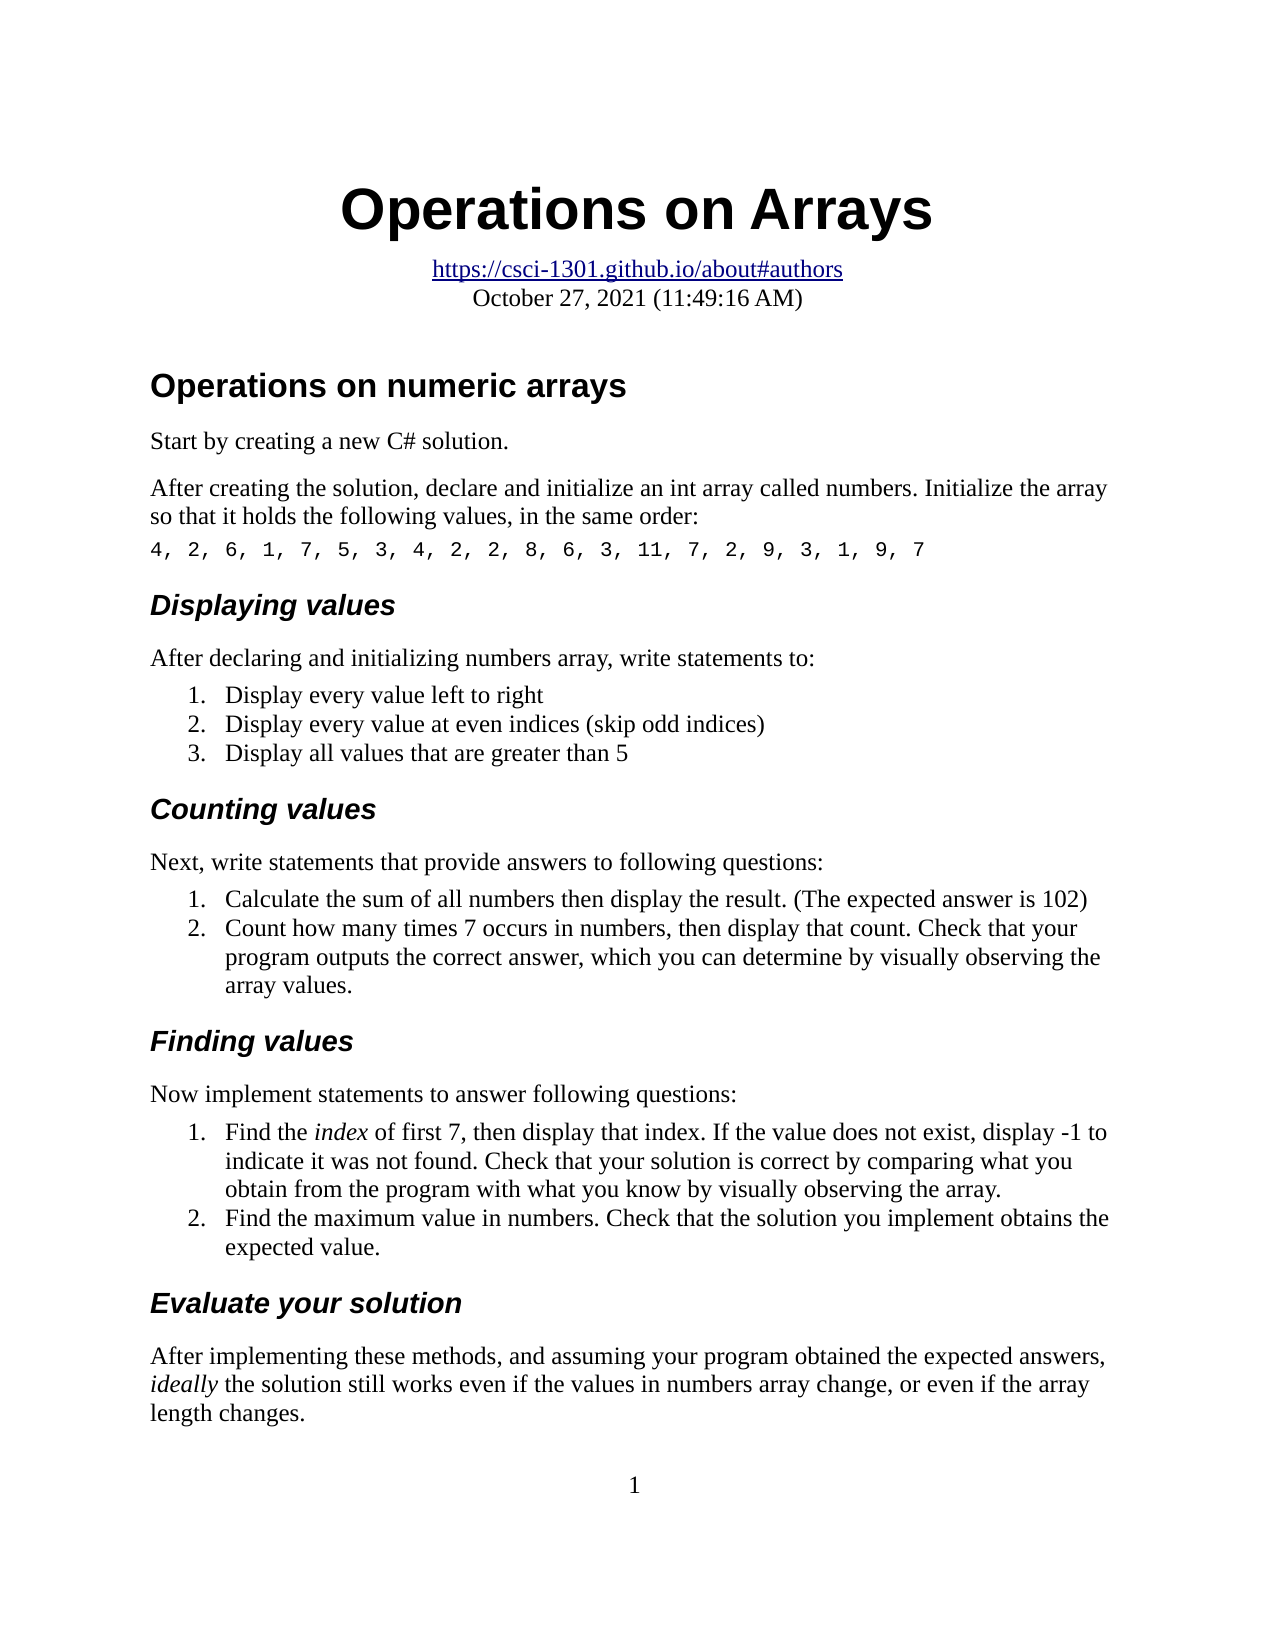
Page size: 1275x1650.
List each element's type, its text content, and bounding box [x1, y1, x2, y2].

list Count how many times 7 occurs in numbers, then display that count. Check that your program outputs the correct answer, which you can determine by visually observing the array values. [187, 913, 1125, 999]
text Start by creating a new C# solution. [150, 426, 1125, 455]
text Now implement statements to answer following questions: [150, 1079, 1125, 1108]
subtitle Counting values [150, 792, 1125, 825]
text After implementing these methods, and assuming your program obtained the expected answers, ideally the solution still works even if the values in numbers array change, or even if the array length changes. [150, 1341, 1125, 1427]
text After declaring and initializing numbers array, write statements to: [150, 643, 1125, 671]
subtitle Displaying values [150, 588, 1125, 621]
title Operations on Arrays [150, 175, 1125, 242]
text https://csci-1301.github.io/about#authors [150, 254, 1125, 283]
text October 27, 2021 (11:49:16 AM) [150, 283, 1125, 312]
list Display every value left to right [187, 680, 1125, 709]
subtitle Finding values [150, 1024, 1125, 1058]
list Display all values that are greater than 5 [187, 738, 1125, 767]
list Find the maximum value in numbers. Check that the solution you implement obtains the expected value. [187, 1203, 1125, 1261]
text 4, 2, 6, 1, 7, 5, 3, 4, 2, 2, 8, 6, 3, 11, 7, 2, 9, 3, 1, 9, 7 [150, 539, 1125, 563]
text After creating the solution, declare and initialize an int array called numbers. Initialize the array so that it holds the following values, in the same order: [150, 473, 1125, 530]
text Next, write statements that provide answers to following questions: [150, 847, 1125, 875]
list Calculate the sum of all numbers then display the result. (The expected answer is 102) [187, 884, 1125, 913]
list Find the index of first 7, then display that index. If the value does not exist, display -1 to indicate it was not found. Check that your solution is correct by comparing what you obtain from the program with what you know by visually observing the array. [187, 1117, 1125, 1203]
list Display every value at even indices (skip odd indices) [187, 709, 1125, 738]
subtitle Evaluate your solution [150, 1286, 1125, 1319]
subtitle Operations on numeric arrays [150, 366, 1125, 404]
